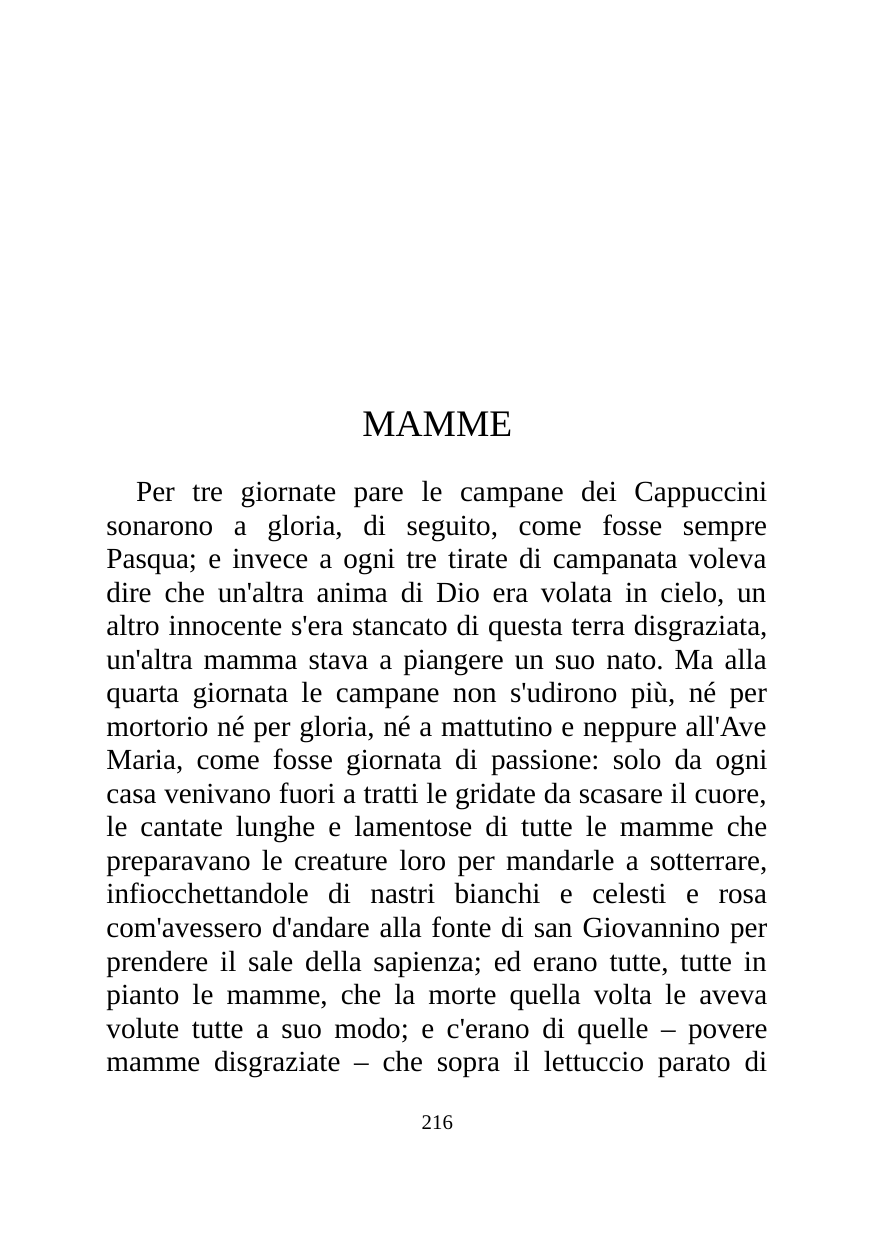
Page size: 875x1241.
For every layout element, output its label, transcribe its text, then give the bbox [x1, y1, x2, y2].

subtitle MAMME [106, 402, 768, 445]
text Per tre giornate pare le campane dei Cappuccini sonarono a gloria, di seguito, come fosse sempre Pasqua; e invece a ogni tre tirate di campanata voleva dire che un'altra anima di Dio era volata in cielo, un altro innocente s'era stancato di questa terra disgraziata, un'altra mamma stava a piangere un suo nato. Ma alla quarta giornata le campane non s'udirono più, né per mortorio né per gloria, né a mattutino e neppure all'Ave Maria, come fosse giornata di passione: solo da ogni casa venivano fuori a tratti le gridate da scasare il cuore, le cantate lunghe e lamentose di tutte le mamme che preparavano le creature loro per mandarle a sotterrare, infiocchettandole di nastri bianchi e celesti e rosa com'avessero d'andare alla fonte di san Giovannino per prendere il sale della sapienza; ed erano tutte, tutte in pianto le mamme, che la morte quella volta le aveva volute tutte a suo modo; e c'erano di quelle – povere mamme disgraziate – che sopra il lettuccio parato di [106, 474, 768, 1078]
